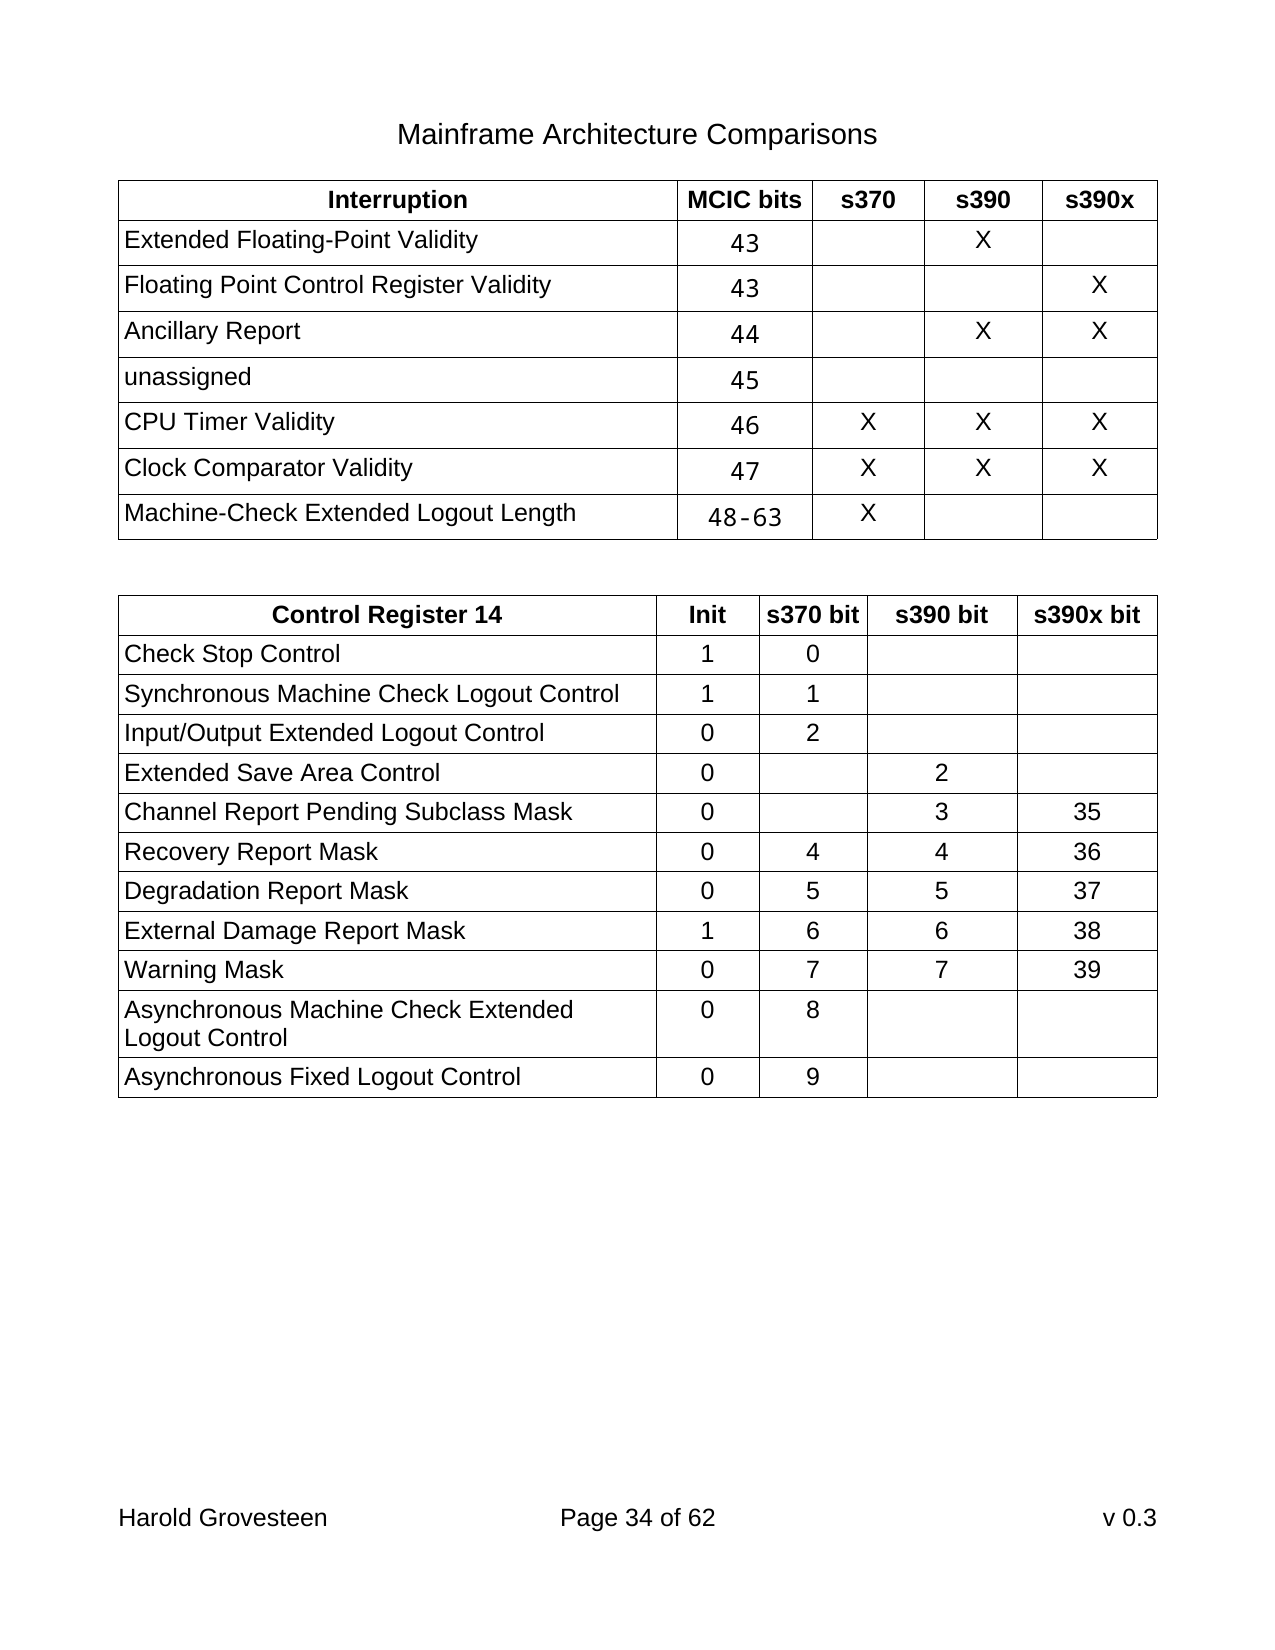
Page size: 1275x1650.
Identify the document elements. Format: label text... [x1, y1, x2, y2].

table_cell X [813, 403, 924, 448]
table_cell 1 [657, 636, 759, 674]
table_cell 43 [678, 221, 812, 265]
table_cell X [925, 403, 1042, 448]
table_cell [925, 495, 1042, 539]
table_cell Asynchronous Fixed Logout Control [119, 1058, 656, 1097]
table_cell [925, 358, 1042, 402]
table_cell 48-63 [678, 495, 812, 539]
table_cell X [1043, 449, 1157, 493]
table_cell [868, 991, 1017, 1057]
table_cell 44 [678, 312, 812, 357]
table_cell Channel Report Pending Subclass Mask [119, 794, 656, 832]
table_cell Degradation Report Mask [119, 872, 656, 911]
table_header s370 bit [760, 596, 867, 634]
table_cell Asynchronous Machine Check Extended Logout Control [119, 991, 656, 1057]
table_cell [868, 1058, 1017, 1097]
table_cell Extended Floating-Point Validity [119, 221, 677, 265]
table_cell External Damage Report Mask [119, 912, 656, 950]
table_cell [1018, 991, 1157, 1057]
table_header Init [657, 596, 759, 634]
table_cell 46 [678, 403, 812, 448]
table_cell [1018, 636, 1157, 674]
table_header s390x bit [1018, 596, 1157, 634]
table_cell X [925, 449, 1042, 493]
table_cell 0 [657, 715, 759, 753]
table_cell 5 [760, 872, 867, 911]
table_cell 35 [1018, 794, 1157, 832]
table_cell [1043, 495, 1157, 539]
table_cell X [813, 449, 924, 493]
table_cell [1018, 1058, 1157, 1097]
table_cell 43 [678, 266, 812, 311]
table_cell 1 [657, 912, 759, 950]
table_cell Ancillary Report [119, 312, 677, 357]
table_cell X [813, 495, 924, 539]
table_cell [813, 312, 924, 357]
table_cell 0 [657, 951, 759, 990]
table_header s390 bit [868, 596, 1017, 634]
table_cell Machine-Check Extended Logout Length [119, 495, 677, 539]
table_cell X [925, 312, 1042, 357]
table_cell [1018, 754, 1157, 792]
table_cell 47 [678, 449, 812, 493]
table_header s390x [1043, 181, 1157, 220]
table_cell 3 [868, 794, 1017, 832]
table_header Control Register 14 [119, 596, 656, 634]
table_cell X [925, 221, 1042, 265]
table_cell Clock Comparator Validity [119, 449, 677, 493]
table_header s370 [813, 181, 924, 220]
table_cell 0 [760, 636, 867, 674]
table_cell Recovery Report Mask [119, 833, 656, 871]
table_cell 37 [1018, 872, 1157, 911]
table_cell 0 [657, 794, 759, 832]
table_cell 2 [868, 754, 1017, 792]
table_cell [868, 636, 1017, 674]
table_cell [868, 675, 1017, 713]
table_cell X [1043, 312, 1157, 357]
table_cell X [1043, 403, 1157, 448]
table_cell 39 [1018, 951, 1157, 990]
table_header MCIC bits [678, 181, 812, 220]
table_cell 4 [760, 833, 867, 871]
table_cell [813, 221, 924, 265]
table_cell Input/Output Extended Logout Control [119, 715, 656, 753]
table_cell [1018, 675, 1157, 713]
table_cell 6 [760, 912, 867, 950]
table_cell Extended Save Area Control [119, 754, 656, 792]
table_cell 0 [657, 1058, 759, 1097]
table_cell 1 [760, 675, 867, 713]
table_cell 0 [657, 833, 759, 871]
table_cell [868, 715, 1017, 753]
table_cell Synchronous Machine Check Logout Control [119, 675, 656, 713]
table_cell unassigned [119, 358, 677, 402]
table_cell [760, 754, 867, 792]
table_cell Floating Point Control Register Validity [119, 266, 677, 311]
table_cell 5 [868, 872, 1017, 911]
table_cell CPU Timer Validity [119, 403, 677, 448]
table_cell [925, 266, 1042, 311]
table_cell [760, 794, 867, 832]
table_cell Warning Mask [119, 951, 656, 990]
table_cell 6 [868, 912, 1017, 950]
table_cell 0 [657, 754, 759, 792]
table_cell 36 [1018, 833, 1157, 871]
table_cell 45 [678, 358, 812, 402]
table_cell 4 [868, 833, 1017, 871]
table_header Interruption [119, 181, 677, 220]
table_cell 0 [657, 872, 759, 911]
table_cell 38 [1018, 912, 1157, 950]
table_cell Check Stop Control [119, 636, 656, 674]
table_cell [813, 266, 924, 311]
table_cell 0 [657, 991, 759, 1057]
table_cell [1043, 221, 1157, 265]
table_cell [1043, 358, 1157, 402]
table_cell 2 [760, 715, 867, 753]
table_cell 7 [760, 951, 867, 990]
table_cell 1 [657, 675, 759, 713]
table_cell X [1043, 266, 1157, 311]
table_cell 9 [760, 1058, 867, 1097]
table_header s390 [925, 181, 1042, 220]
table_cell [1018, 715, 1157, 753]
table_cell 8 [760, 991, 867, 1057]
table_cell 7 [868, 951, 1017, 990]
table_cell [813, 358, 924, 402]
